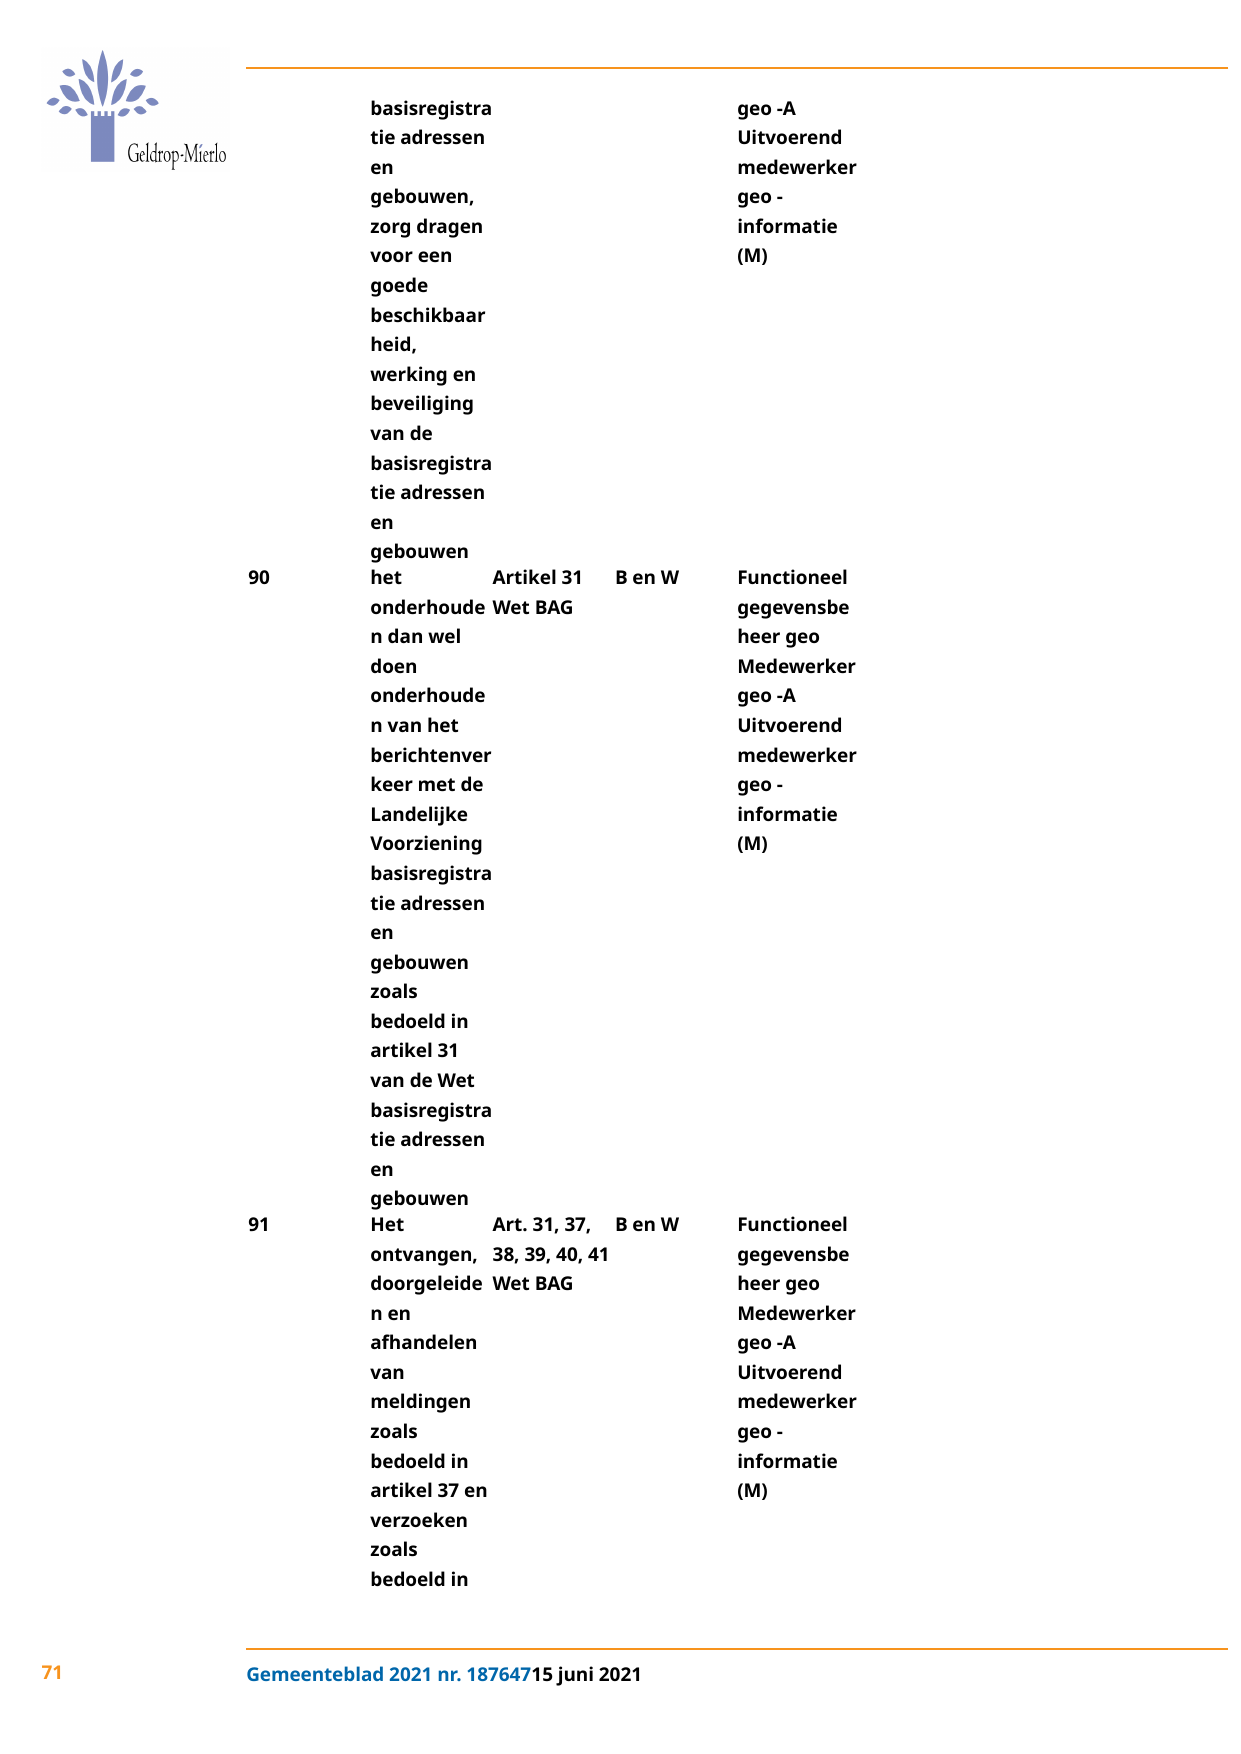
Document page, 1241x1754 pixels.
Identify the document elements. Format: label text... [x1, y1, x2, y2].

table_cell [981, 564, 1152, 1211]
picture [41, 47, 231, 172]
table_cell B en W [615, 1211, 737, 1592]
table_cell B en W [615, 564, 737, 1211]
table_cell Art. 31, 37, 38, 39, 40, 41 Wet BAG [493, 1211, 615, 1592]
table_cell 91 [248, 1211, 370, 1592]
table_cell geo -A Uitvoerend medewerker geo -informatie (M) [737, 95, 859, 564]
table_cell [859, 564, 981, 1211]
table_cell het onderhouden dan wel doen onderhouden van het berichtenverkeer met de Landelijke Voorziening basisregistratie adressen en gebouwen zoals bedoeld in artikel 31 van de Wet basisregistratie adressen en gebouwen [370, 564, 492, 1211]
table_cell [493, 95, 615, 564]
table_cell [859, 1211, 981, 1592]
table_cell Het ontvangen, doorgeleiden en afhandelen van meldingen zoals bedoeld in artikel 37 en verzoeken zoals bedoeld in [370, 1211, 492, 1592]
table_cell basisregistratie adressen en gebouwen, zorg dragen voor een goede beschikbaarheid, werking en beveiliging van de basisregistratie adressen en gebouwen [370, 95, 492, 564]
table_cell Functioneel gegevensbeheer geo Medewerker geo -A Uitvoerend medewerker geo -informatie (M) [737, 1211, 859, 1592]
table_cell [981, 1211, 1152, 1592]
table_cell [248, 95, 370, 564]
table_cell Artikel 31 Wet BAG [493, 564, 615, 1211]
table_cell [615, 95, 737, 564]
table_cell [859, 95, 981, 564]
table_cell [981, 95, 1152, 564]
table_cell 90 [248, 564, 370, 1211]
table_cell Functioneel gegevensbeheer geo Medewerker geo -A Uitvoerend medewerker geo -informatie (M) [737, 564, 859, 1211]
